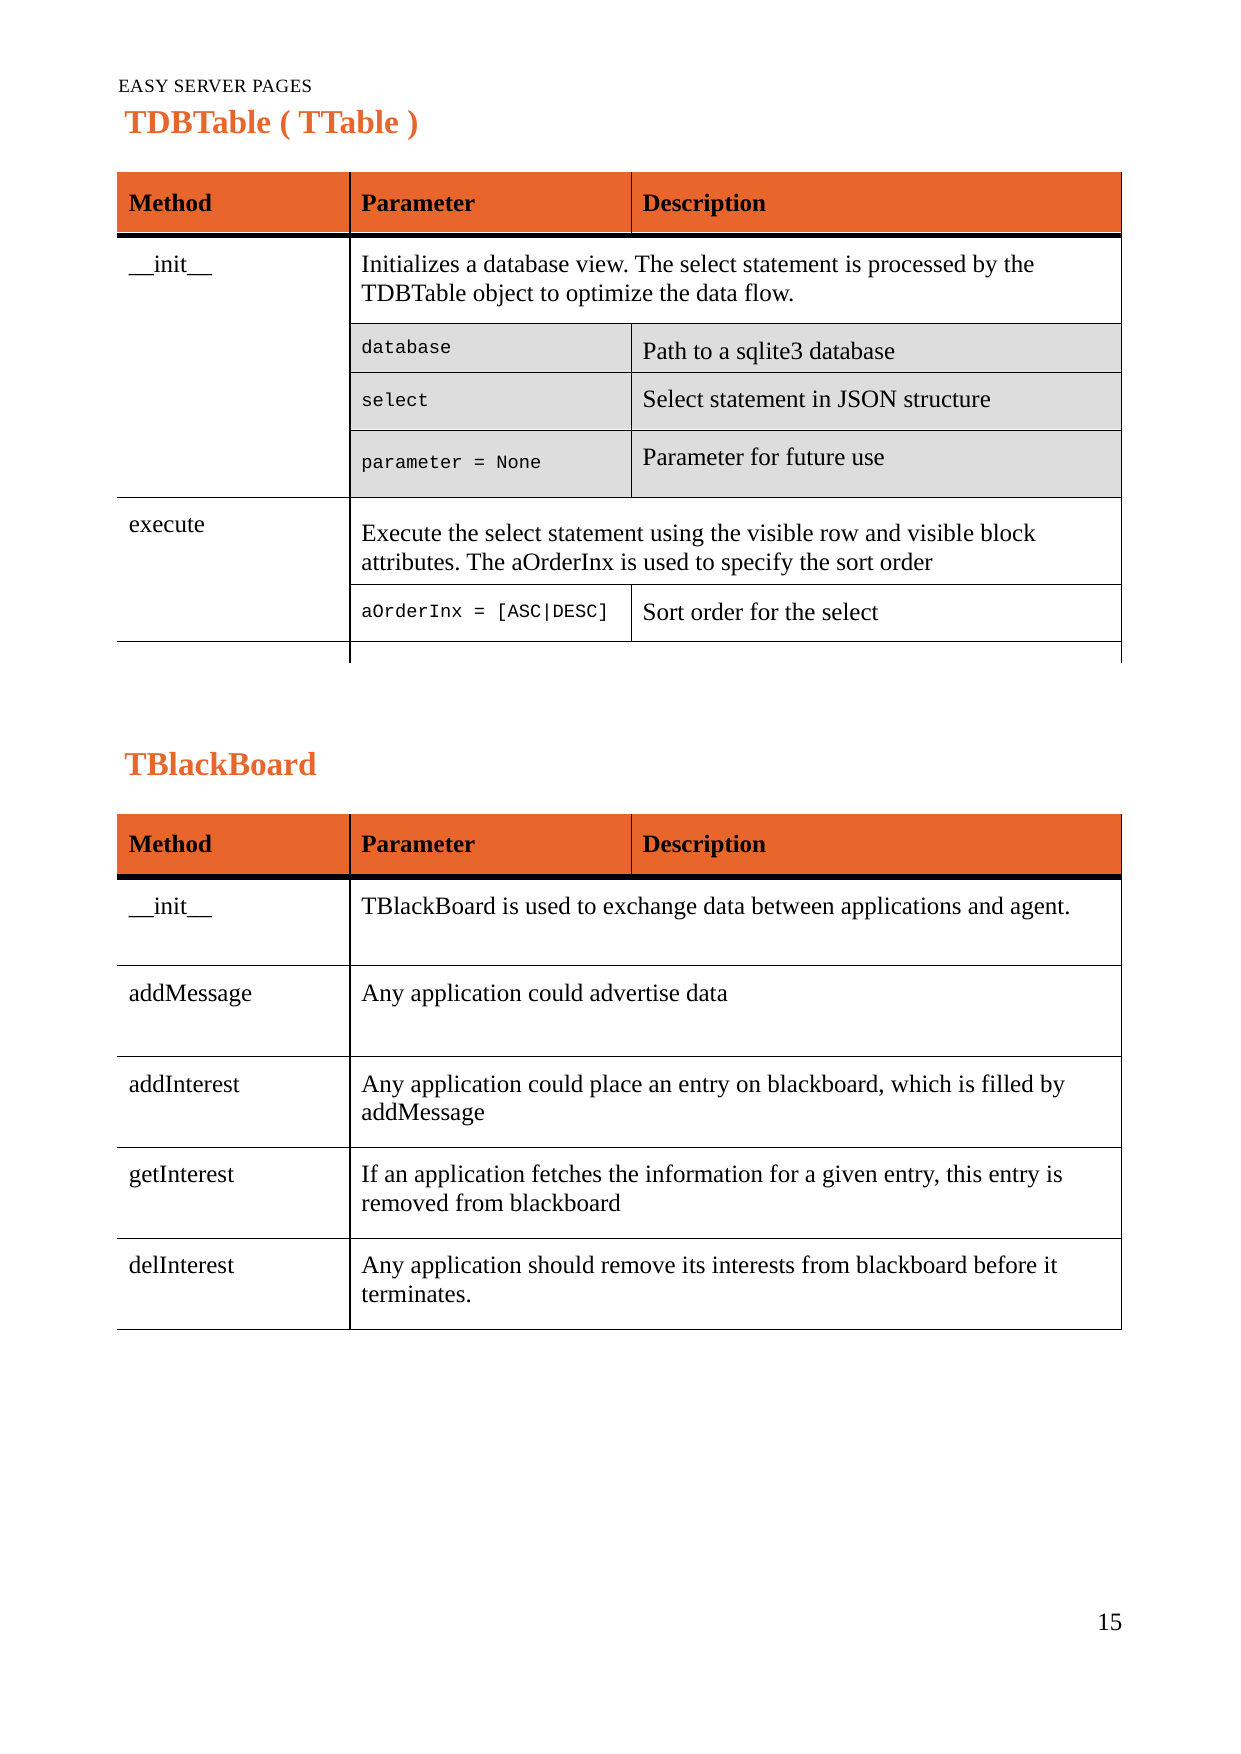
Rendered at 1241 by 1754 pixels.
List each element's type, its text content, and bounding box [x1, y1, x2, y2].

table_cell addInterest [117, 1057, 349, 1147]
table_cell addMessage [117, 966, 349, 1056]
table_cell [351, 642, 1121, 663]
table_header Method [117, 814, 349, 874]
table_cell Any application could advertise data [351, 966, 1121, 1056]
table_cell TBlackBoard is used to exchange data between applications and agent. [351, 880, 1121, 965]
table_cell __init__ [117, 238, 349, 497]
table_cell Initializes a database view. The select statement is processed by the TDBTable object to optimize the data flow. [351, 238, 1121, 323]
table_header Parameter [351, 172, 631, 232]
table_cell Execute the select statement using the visible row and visible block attributes. The aOrderInx is used to specify the sort order [351, 498, 1121, 584]
table_cell execute [117, 498, 349, 641]
table_cell getInterest [117, 1148, 349, 1238]
table_cell parameter = None [351, 431, 631, 497]
table_cell Path to a sqlite3 database [632, 324, 1121, 372]
table_cell aOrderInx = [ASC|DESC] [351, 585, 631, 641]
table_cell database [351, 324, 631, 372]
subtitle TDBTable ( TTable ) [124, 102, 1122, 141]
table_header Description [632, 172, 1121, 232]
table_cell Select statement in JSON structure [632, 373, 1121, 429]
table_header Description [632, 814, 1121, 874]
table_cell Parameter for future use [632, 431, 1121, 497]
table_cell select [351, 373, 631, 429]
table_cell __init__ [117, 880, 349, 965]
table_cell delInterest [117, 1239, 349, 1328]
table_cell Sort order for the select [632, 585, 1121, 641]
table_cell Any application could place an entry on blackboard, which is filled by addMessage [351, 1057, 1121, 1147]
subtitle TBlackBoard [124, 744, 1122, 783]
table_header Method [117, 172, 349, 232]
table_cell Any application should remove its interests from blackboard before it terminates. [351, 1239, 1121, 1328]
table_cell [117, 642, 349, 663]
table_header Parameter [351, 814, 631, 874]
table_cell If an application fetches the information for a given entry, this entry is removed from blackboard [351, 1148, 1121, 1238]
